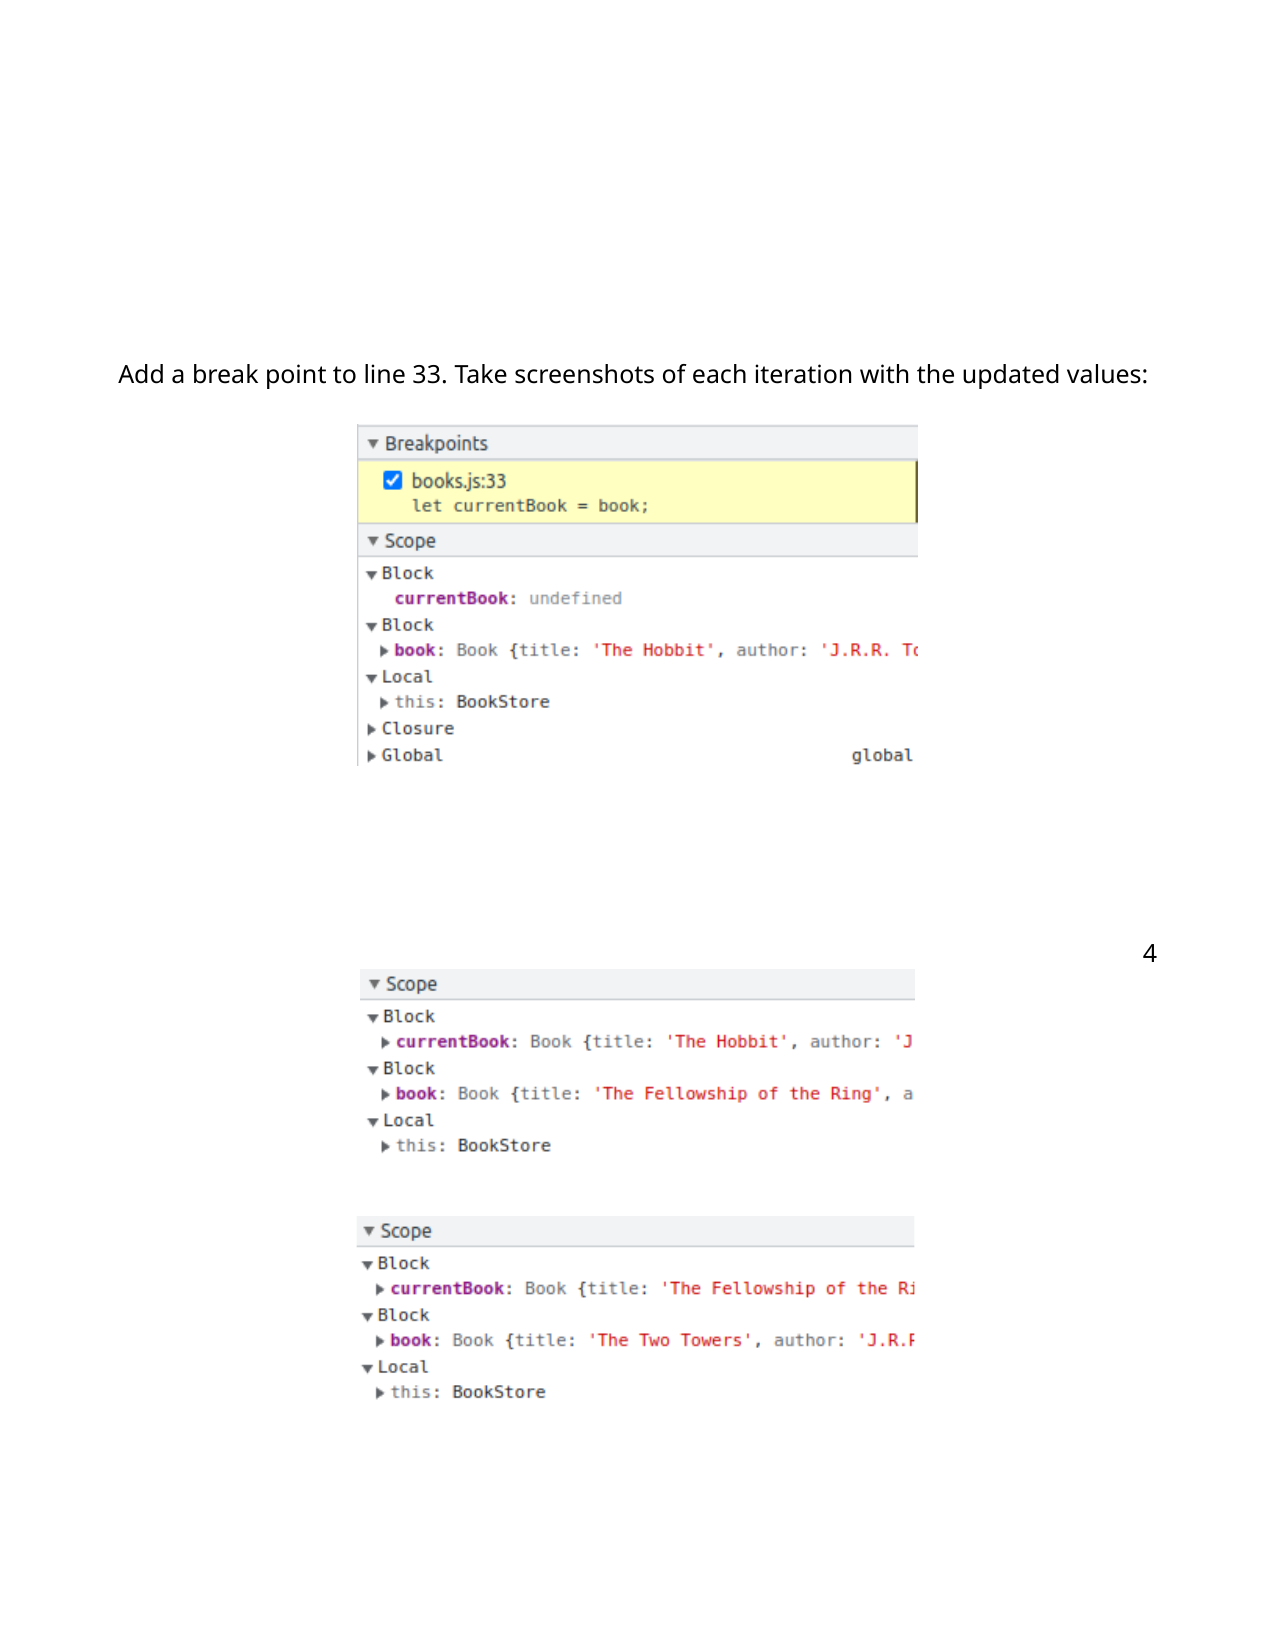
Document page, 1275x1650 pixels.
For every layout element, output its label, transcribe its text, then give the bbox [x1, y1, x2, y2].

text Add a break point to line 33. Take screenshots of each iteration with the updated values: [118, 288, 1157, 391]
picture [360, 969, 915, 1158]
picture [356, 1216, 915, 1406]
text 4 [118, 936, 1157, 970]
picture [357, 424, 918, 766]
